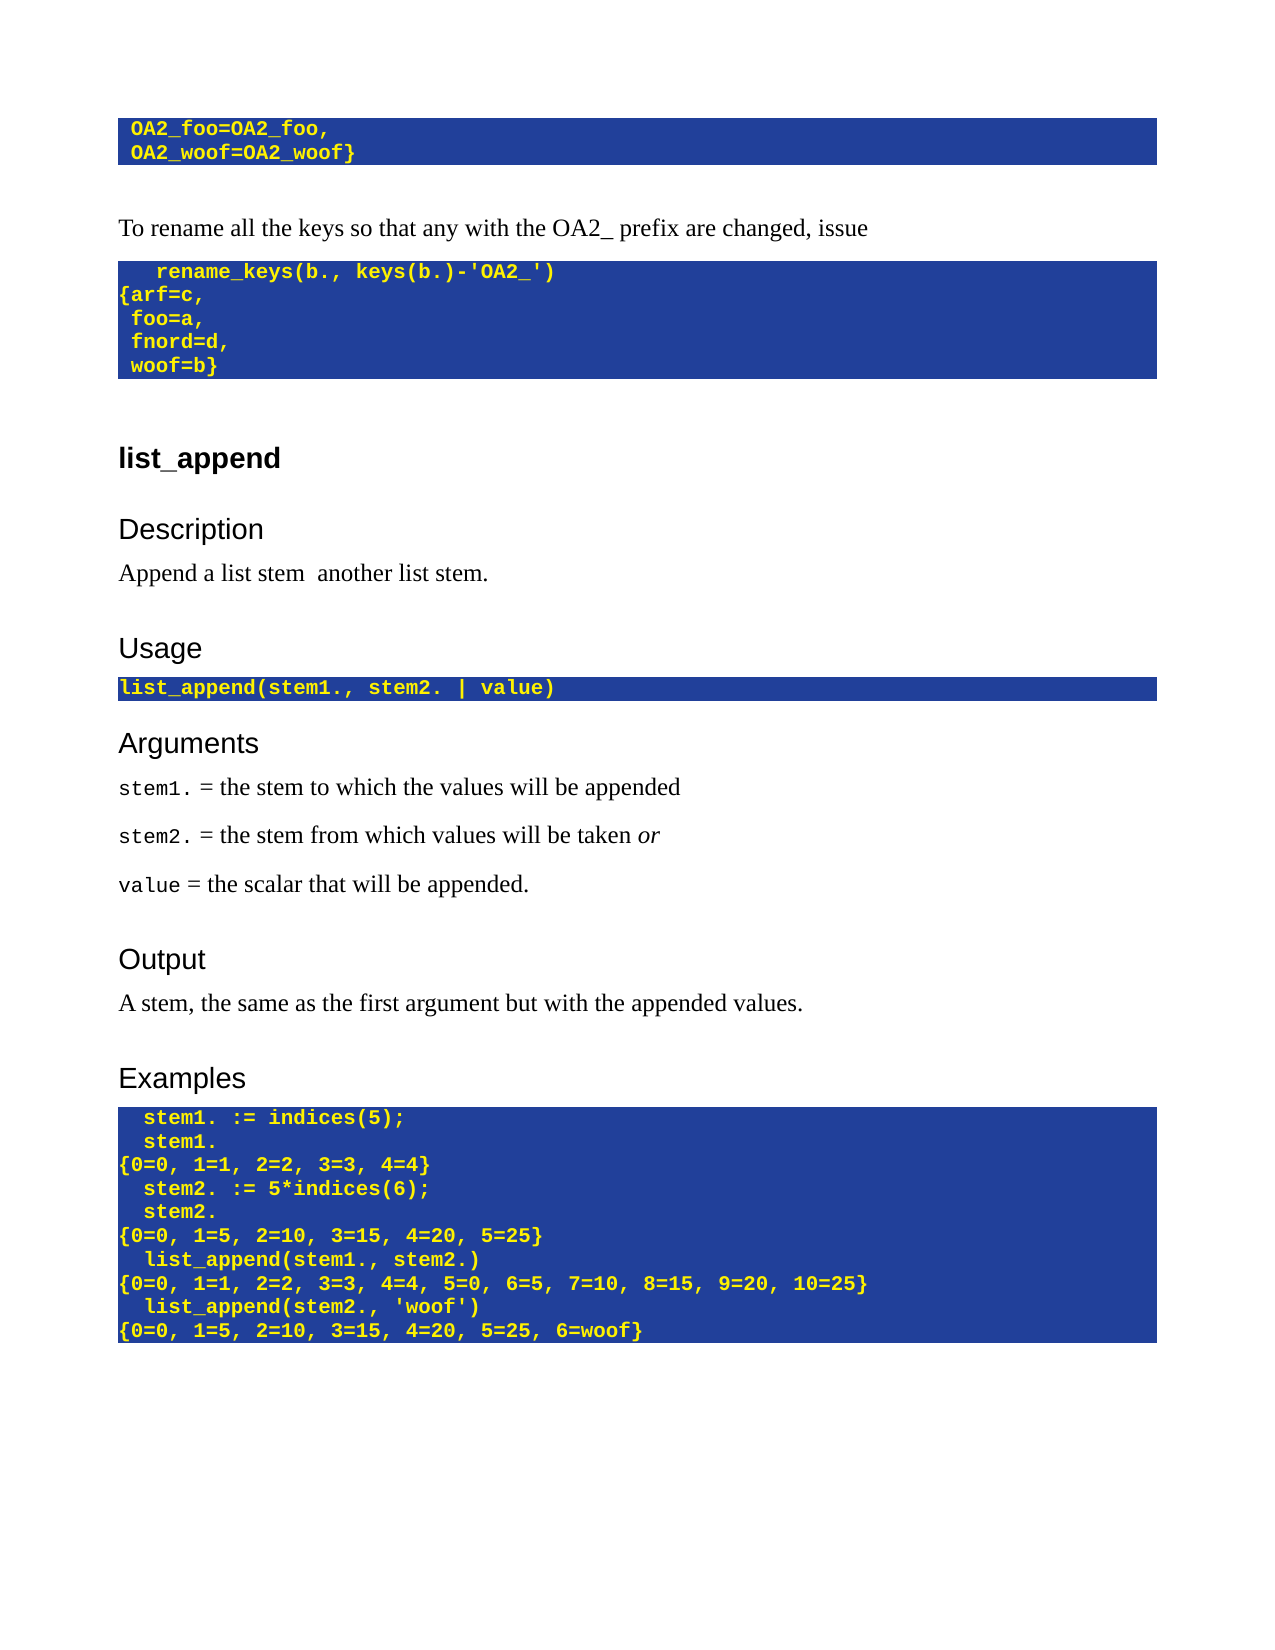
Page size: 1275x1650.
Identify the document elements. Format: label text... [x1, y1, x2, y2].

subtitle Output [118, 942, 1157, 976]
text stem2. [118, 1202, 1157, 1225]
text rename_keys(b., keys(b.)-'OA2_') [118, 261, 1157, 284]
text A stem, the same as the first argument but with the appended values. [118, 988, 1157, 1017]
text value = the scalar that will be appended. [118, 869, 1157, 898]
text list_append(stem1., stem2.) [118, 1249, 1157, 1272]
text {arf=c, [118, 284, 1157, 308]
text OA2_foo=OA2_foo, [118, 118, 1157, 142]
text {0=0, 1=5, 2=10, 3=15, 4=20, 5=25} [118, 1225, 1157, 1249]
text stem1. [118, 1131, 1157, 1154]
text OA2_woof=OA2_woof} [118, 142, 1157, 165]
text {0=0, 1=1, 2=2, 3=3, 4=4, 5=0, 6=5, 7=10, 8=15, 9=20, 10=25} [118, 1272, 1157, 1296]
text {0=0, 1=5, 2=10, 3=15, 4=20, 5=25, 6=woof} [118, 1320, 1157, 1343]
text {0=0, 1=1, 2=2, 3=3, 4=4} [118, 1154, 1157, 1178]
text woof=b} [118, 355, 1157, 379]
text stem1. = the stem to which the values will be appended [118, 772, 1157, 801]
text Append a list stem another list stem. [118, 558, 1157, 587]
text stem1. := indices(5); [118, 1107, 1157, 1131]
text foo=a, [118, 308, 1157, 332]
text list_append(stem2., 'woof') [118, 1296, 1157, 1320]
subtitle list_append [118, 441, 1157, 475]
subtitle Description [118, 512, 1157, 546]
subtitle Usage [118, 631, 1157, 664]
subtitle Arguments [118, 726, 1157, 759]
text To rename all the keys so that any with the OA2_ prefix are changed, issue [118, 213, 1157, 242]
text list_append(stem1., stem2. | value) [118, 677, 1157, 701]
text stem2. = the stem from which values will be taken or [118, 820, 1157, 850]
text stem2. := 5*indices(6); [118, 1178, 1157, 1202]
subtitle Examples [118, 1061, 1157, 1094]
text fnord=d, [118, 332, 1157, 355]
